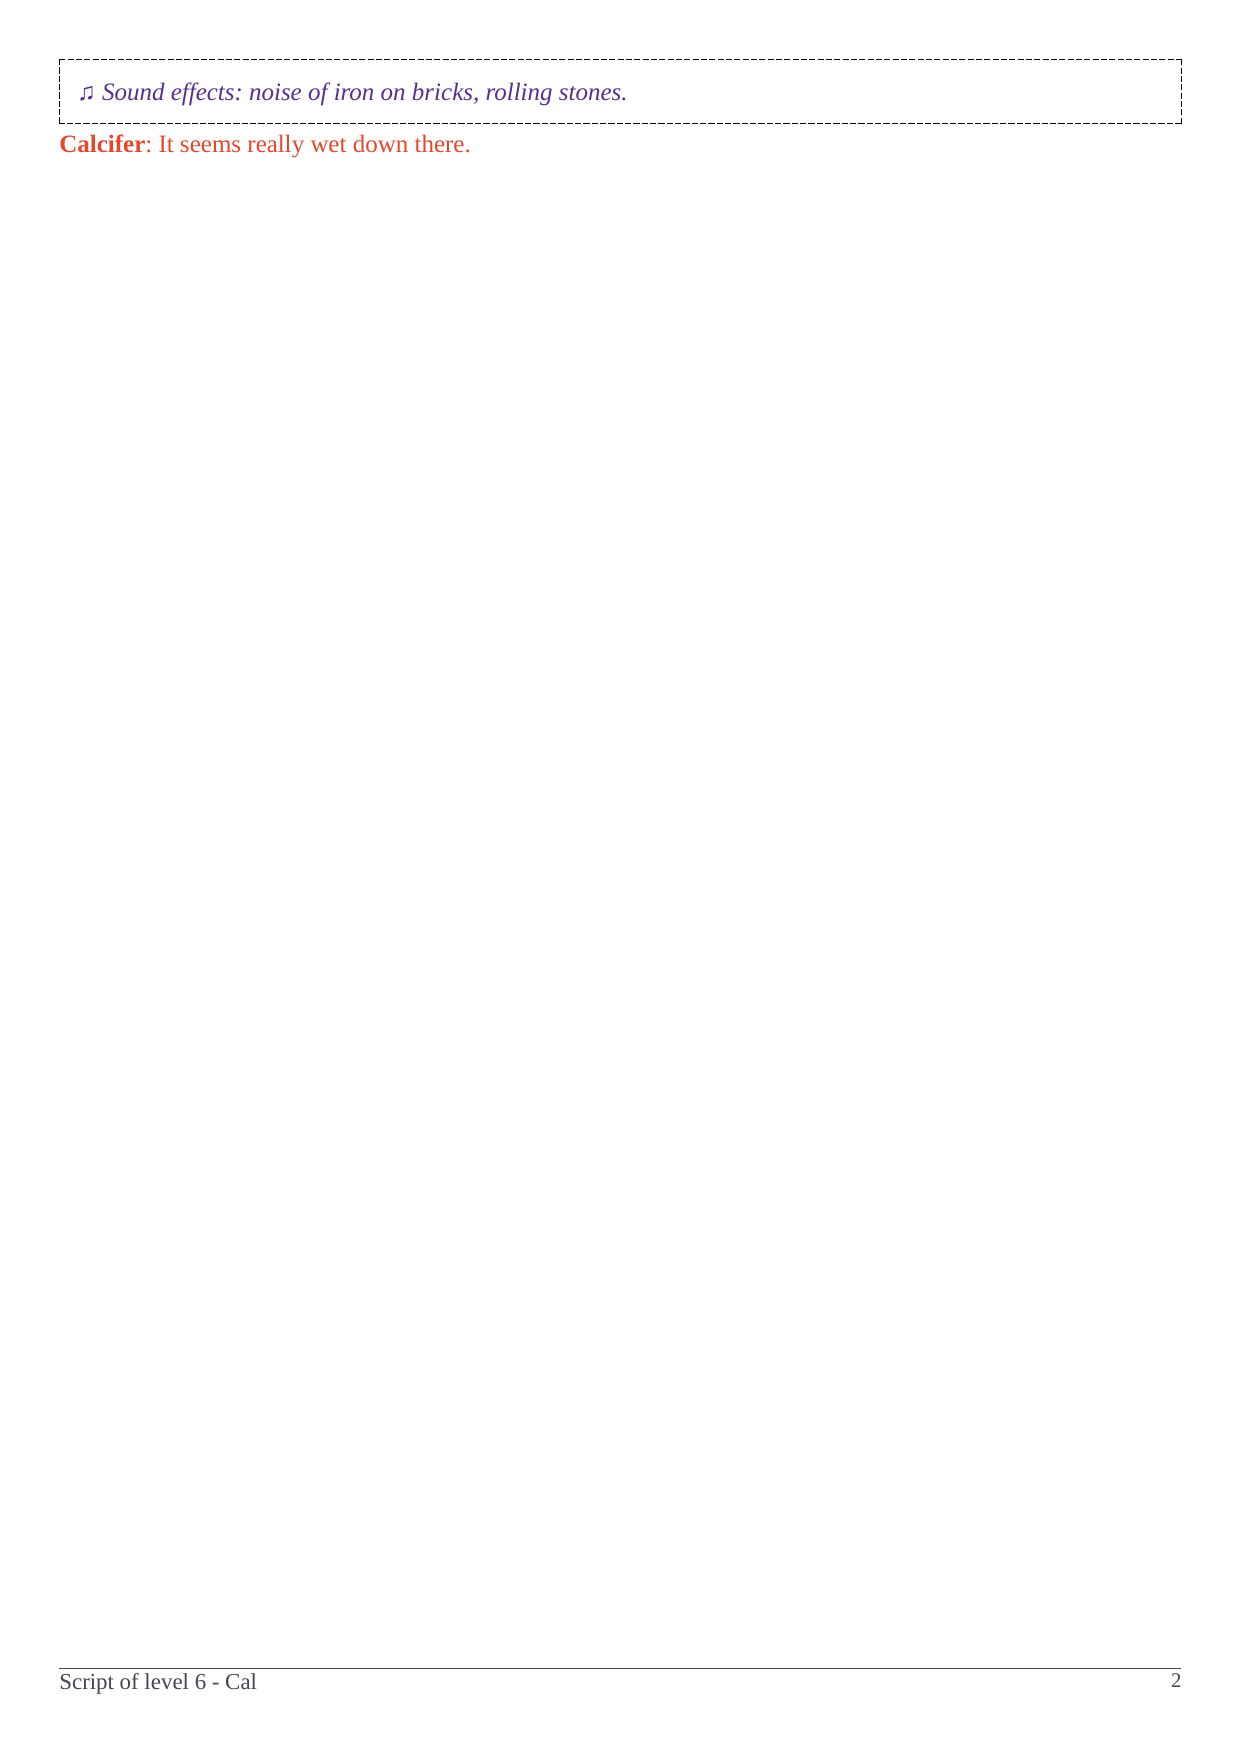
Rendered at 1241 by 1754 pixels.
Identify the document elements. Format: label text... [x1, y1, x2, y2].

text ♫ Sound effects: noise of iron on bricks, rolling stones. [59, 59, 1181, 123]
text Calcifer: It seems really wet down there. [59, 129, 1181, 158]
